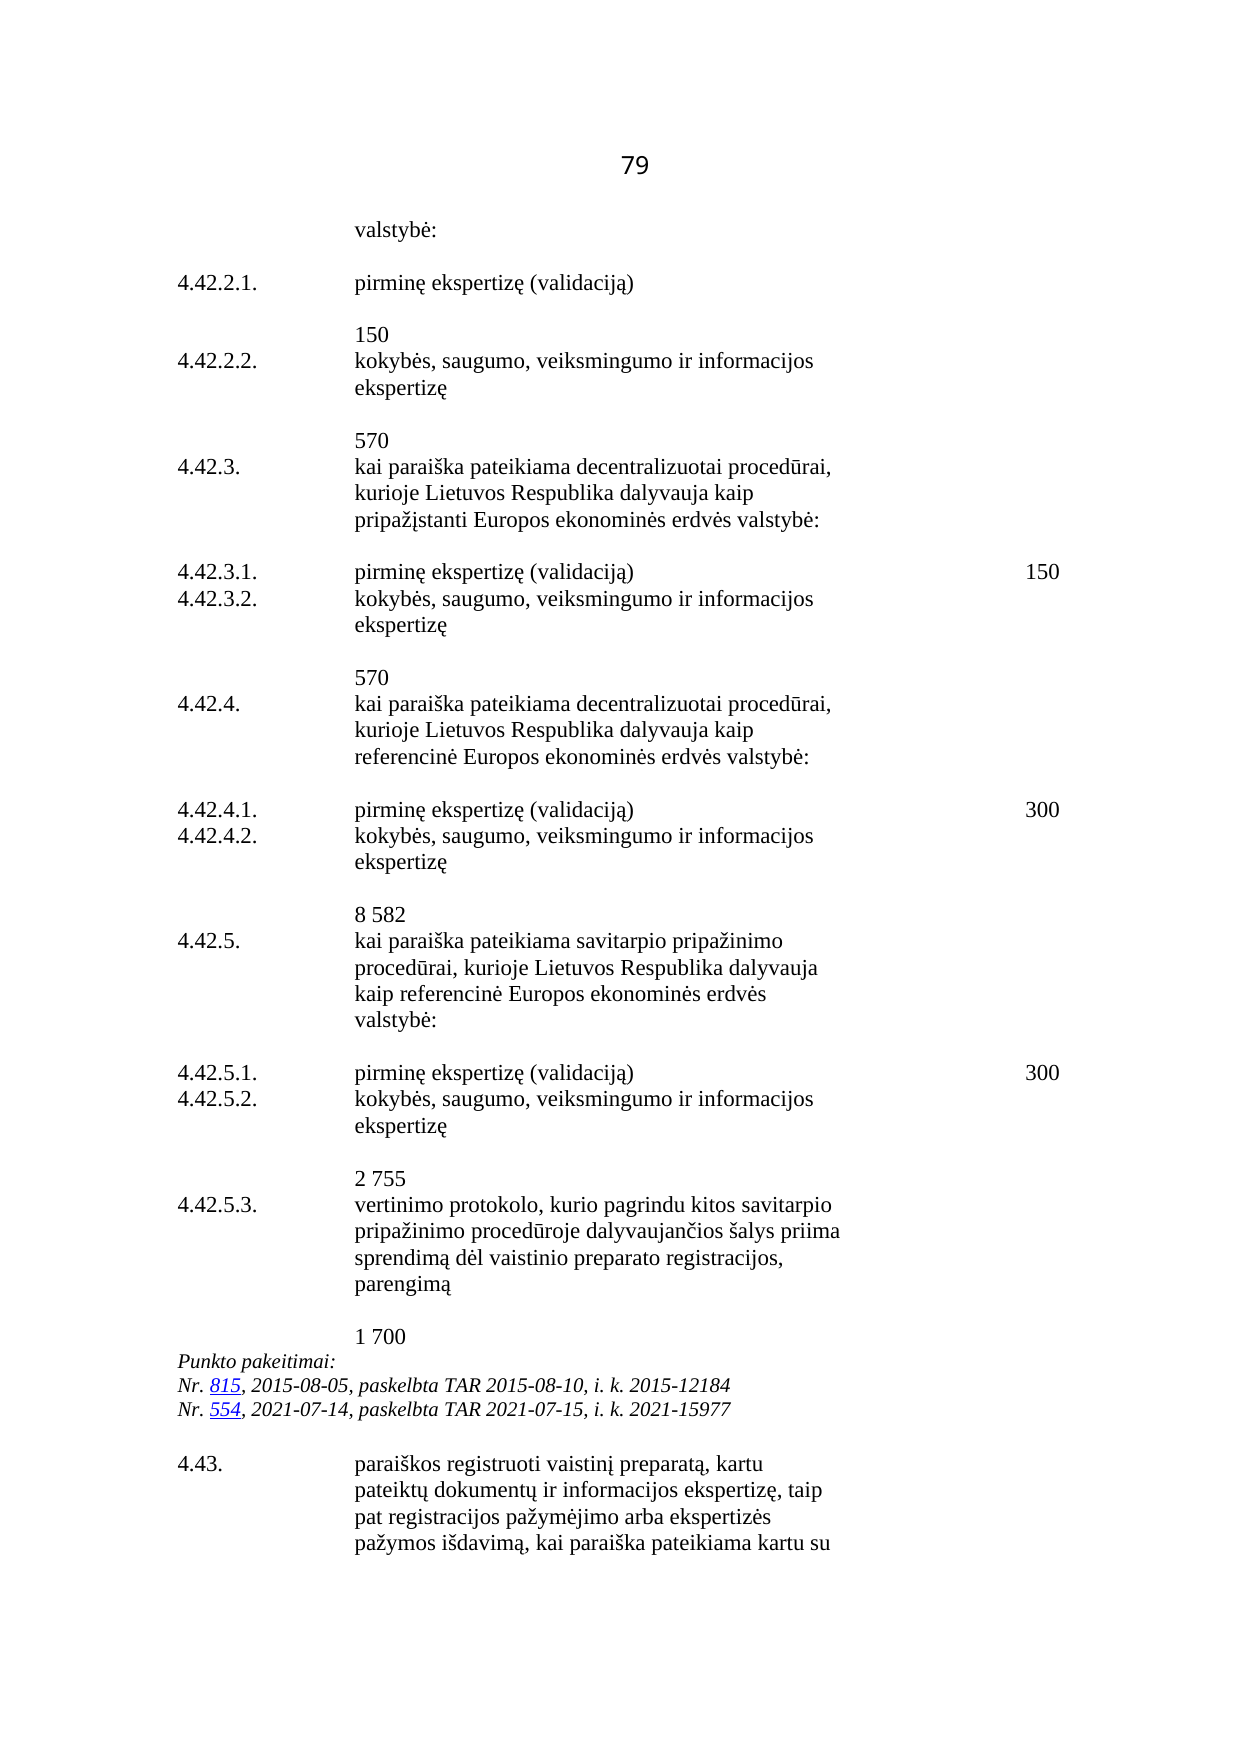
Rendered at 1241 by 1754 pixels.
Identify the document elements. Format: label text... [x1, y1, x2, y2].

text 4.42.4. kai paraiška pateikiama decentralizuotai procedūrai, kurioje Lietuvos Respublika dalyvauja kaip referencinė Europos ekonominės erdvės valstybė: [177, 690, 841, 796]
text 4.42.4.1. pirminę ekspertizę (validaciją) 300 [177, 796, 1092, 822]
text 4.42.5.3. vertinimo protokolo, kurio pagrindu kitos savitarpio pripažinimo procedūroje dalyvaujančios šalys priima sprendimą dėl vaistinio preparato registracijos, parengimą 1 700 [177, 1191, 841, 1349]
text 4.42.4.2. kokybės, saugumo, veiksmingumo ir informacijos ekspertizę 8 582 [177, 822, 841, 927]
text Nr. 554, 2021-07-14, paskelbta TAR 2021-07-15, i. k. 2021-15977 [177, 1397, 1092, 1421]
text 4.42.5. kai paraiška pateikiama savitarpio pripažinimo procedūrai, kurioje Lietuvos Respublika dalyvauja kaip referencinė Europos ekonominės erdvės valstybė: [177, 927, 841, 1059]
text 4.43. paraiškos registruoti vaistinį preparatą, kartu pateiktų dokumentų ir informacijos ekspertizę, taip pat registracijos pažymėjimo arba ekspertizės pažymos išdavimą, kai paraiška pateikiama kartu su [177, 1450, 841, 1555]
text Nr. 815, 2015-08-05, paskelbta TAR 2015-08-10, i. k. 2015-12184 [177, 1373, 1092, 1397]
text 4.42.5.1. pirminę ekspertizę (validaciją) 300 [177, 1059, 1092, 1086]
text Punkto pakeitimai: [177, 1349, 1092, 1373]
text 4.42.2.1. pirminę ekspertizę (validaciją) 150 [177, 268, 841, 348]
text 4.42.2.2. kokybės, saugumo, veiksmingumo ir informacijos ekspertizę 570 [177, 348, 841, 453]
text 4.42.5.2. kokybės, saugumo, veiksmingumo ir informacijos ekspertizę 2 755 [177, 1086, 841, 1191]
text valstybė: [177, 216, 841, 268]
text 4.42.3. kai paraiška pateikiama decentralizuotai procedūrai, kurioje Lietuvos Respublika dalyvauja kaip pripažįstanti Europos ekonominės erdvės valstybė: [177, 453, 841, 558]
text 4.42.3.1. pirminę ekspertizę (validaciją) 150 [177, 558, 1092, 585]
text 4.42.3.2. kokybės, saugumo, veiksmingumo ir informacijos ekspertizę 570 [177, 585, 841, 690]
